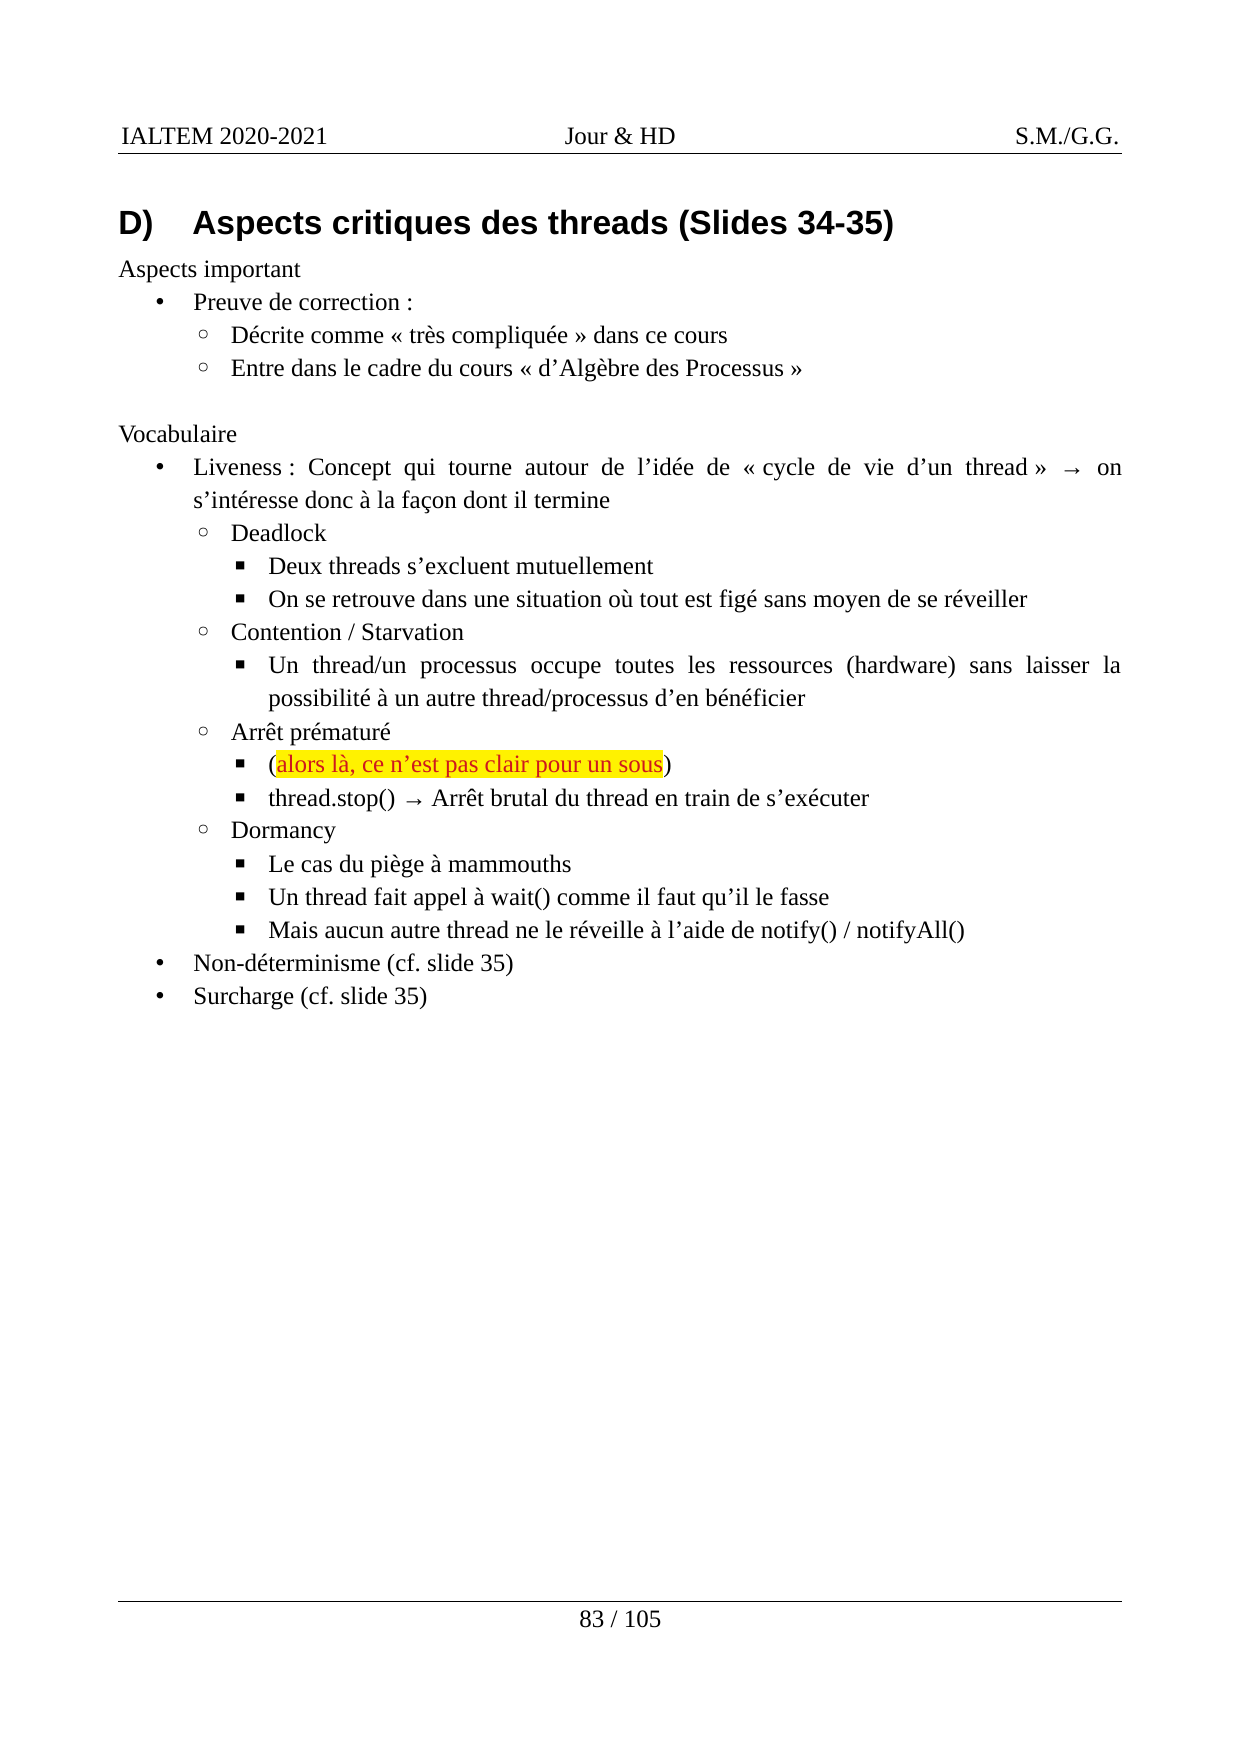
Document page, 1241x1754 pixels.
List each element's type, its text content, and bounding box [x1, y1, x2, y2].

list Contention / Starvation [193, 617, 1122, 646]
list Le cas du piège à mammouths [231, 849, 1122, 877]
list Décrite comme « très compliquée » dans ce cours [193, 320, 1122, 349]
list Dormancy [193, 816, 1122, 844]
list On se retrouve dans une situation où tout est figé sans moyen de se réveiller [231, 584, 1122, 613]
text Aspects important [118, 254, 1122, 283]
list thread.stop() → Arrêt brutal du thread en train de s’exécuter [231, 783, 1122, 811]
list Preuve de correction : [156, 287, 1122, 316]
list Deadlock [193, 518, 1122, 547]
list Liveness : Concept qui tourne autour de l’idée de « cycle de vie d’un thread » → on s’intéresse donc à la façon dont il termine [156, 452, 1122, 514]
text Vocabulaire [118, 419, 1122, 448]
list Un thread fait appel à wait() comme il faut qu’il le fasse [231, 882, 1122, 910]
list Entre dans le cadre du cours « d’Algèbre des Processus » [193, 353, 1122, 382]
list Arrêt prématuré [193, 717, 1122, 745]
list Surcharge (cf. slide 35) [156, 981, 1122, 1009]
subtitle Aspects critiques des threads (Slides 34-35) [118, 203, 1122, 242]
list Non-déterminisme (cf. slide 35) [156, 948, 1122, 976]
list Mais aucun autre thread ne le réveille à l’aide de notify() / notifyAll() [231, 915, 1122, 943]
list Un thread/un processus occupe toutes les ressources (hardware) sans laisser la possibilité à un autre thread/processus d’en bénéficier [231, 651, 1122, 712]
list (alors là, ce n’est pas clair pour un sous) [231, 749, 1122, 778]
list Deux threads s’excluent mutuellement [231, 551, 1122, 580]
